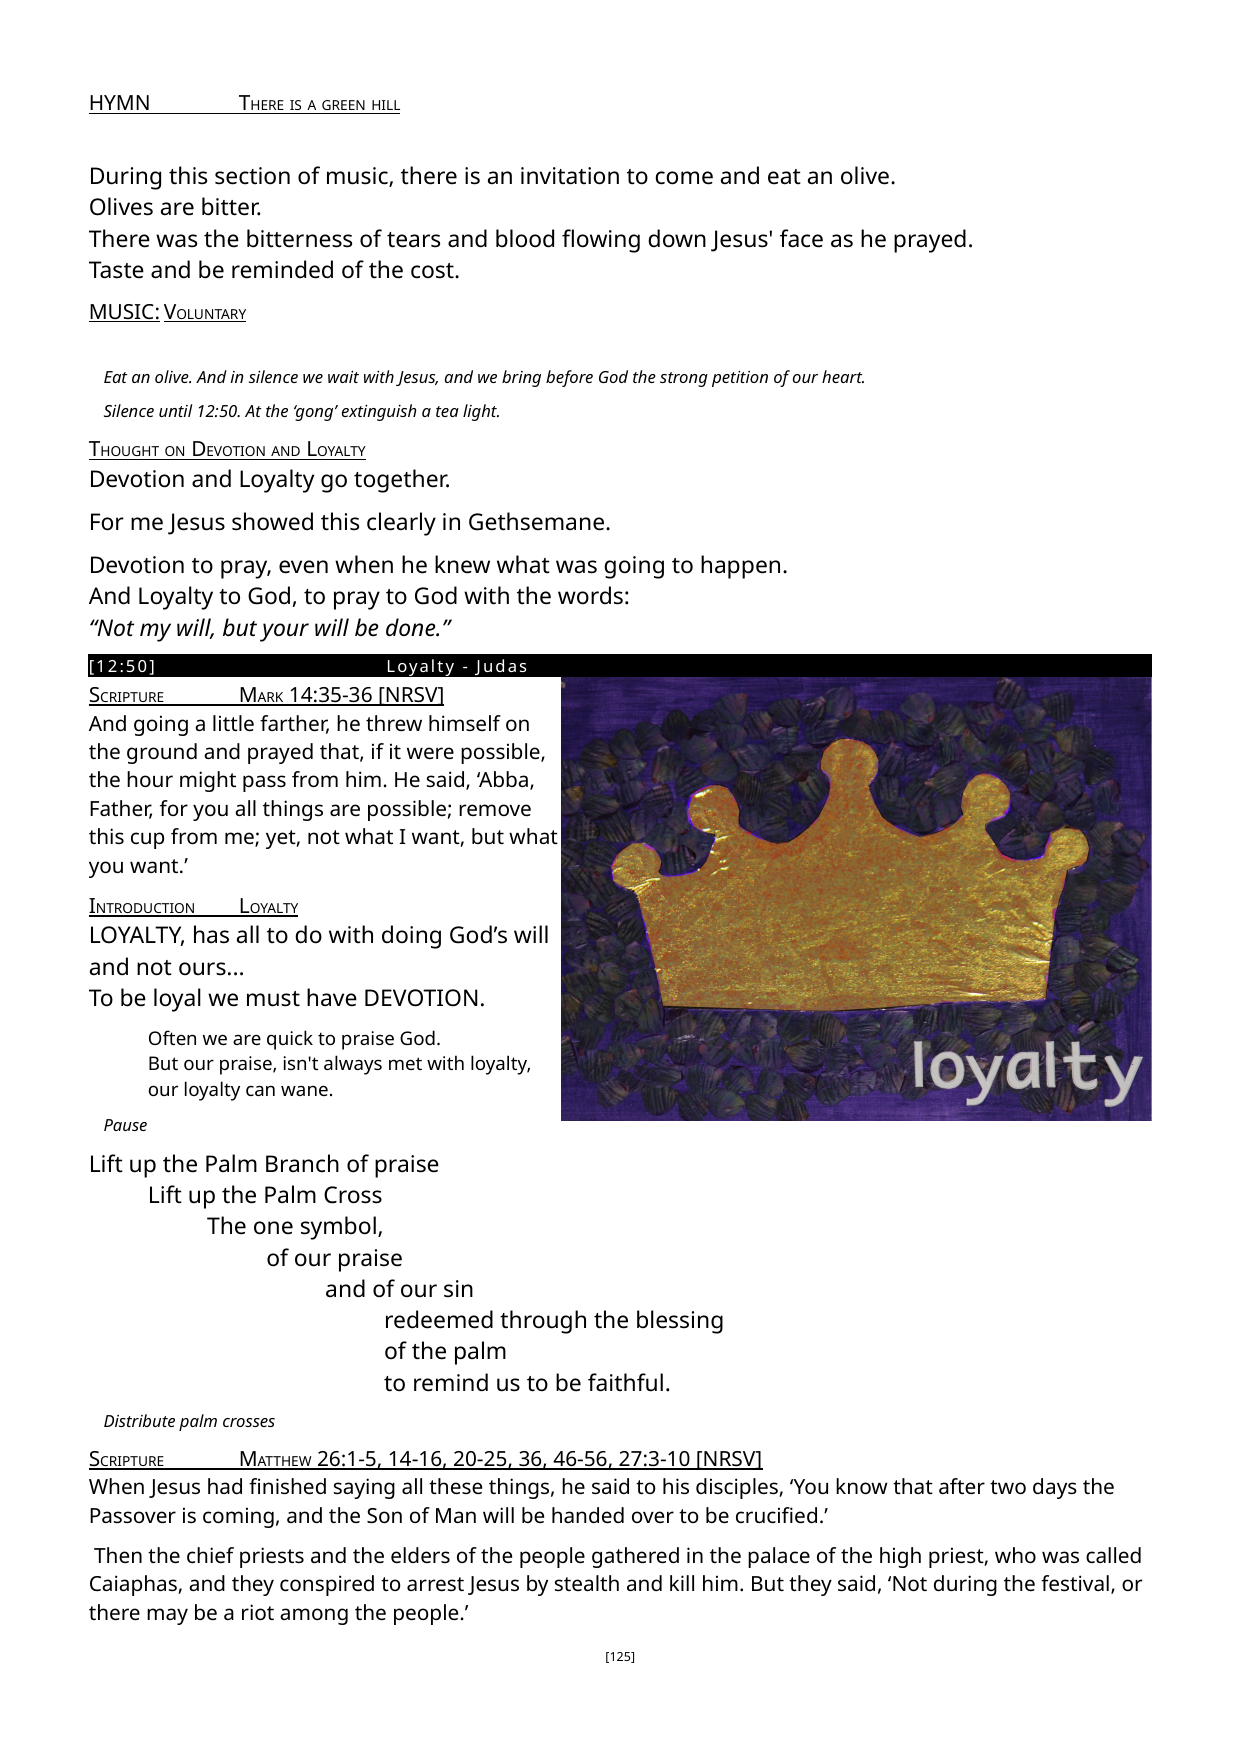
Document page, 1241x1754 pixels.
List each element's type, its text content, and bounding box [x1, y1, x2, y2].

text During this section of music, there is an invitation to come and eat an olive. Olives are bitter. There was the bitterness of tears and blood flowing down Jesus' face as he prayed. Taste and be reminded of the cost. [88, 160, 1152, 285]
text Then the chief priests and the elders of the people gathered in the palace of the high priest, who was called Caiaphas, and they conspired to arrest Jesus by stealth and kill him. But they said, ‘Not during the festival, or there may be a riot among the people.’ [88, 1541, 1152, 1626]
text Silence until 12:50. At the ‘gong’ extinguish a tea light. [103, 400, 1152, 423]
subtitle Scripture Mark 14:35-36 [NRSV] [88, 680, 561, 709]
text [12:50] Loyalty - Judas [88, 654, 1152, 677]
text LOYALTY, has all to do with doing God’s will and not ours... To be loyal we must have DEVOTION. [88, 919, 561, 1013]
text Pause [103, 1113, 1152, 1136]
text When Jesus had finished saying all these things, he said to his disciples, ‘You know that after two days the Passover is coming, and the Son of Man will be handed over to be crucified.’ [88, 1472, 1152, 1529]
text For me Jesus showed this clearly in Gethsemane. [88, 506, 1152, 537]
picture [561, 677, 1152, 1121]
subtitle Thought on Devotion and Loyalty [88, 434, 1152, 463]
subtitle MUSIC: Voluntary [88, 297, 1152, 325]
text Devotion and Loyalty go together. [88, 463, 1152, 494]
text And going a little farther, he threw himself on the ground and prayed that, if it were possible, the hour might pass from him. He said, ‘Abba, Father, for you all things are possible; remove this cup from me; yet, not what I want, but what you want.’ [88, 709, 561, 879]
text Distribute palm crosses [103, 1409, 1152, 1432]
text Devotion to pray, even when he knew what was going to happen. And Loyalty to God, to pray to God with the words: “Not my will, but your will be done.” [88, 549, 1152, 643]
subtitle Scripture Matthew 26:1-5, 14-16, 20-25, 36, 46-56, 27:3-10 [NRSV] [88, 1444, 1152, 1472]
text Eat an olive. And in silence we wait with Jesus, and we bring before God the strong petition of our heart. [103, 366, 1152, 388]
text Lift up the Palm Branch of praise Lift up the Palm Cross The one symbol, of our praise and of our sin redeemed through the blessing of the palm to remind us to be faithful. [88, 1148, 1152, 1398]
subtitle Introduction Loyalty [88, 891, 561, 919]
text Often we are quick to praise God. But our praise, isn't always met with loyalty, our loyalty can wane. [100, 1025, 561, 1102]
subtitle HYMN There is a green hill [88, 88, 1152, 117]
